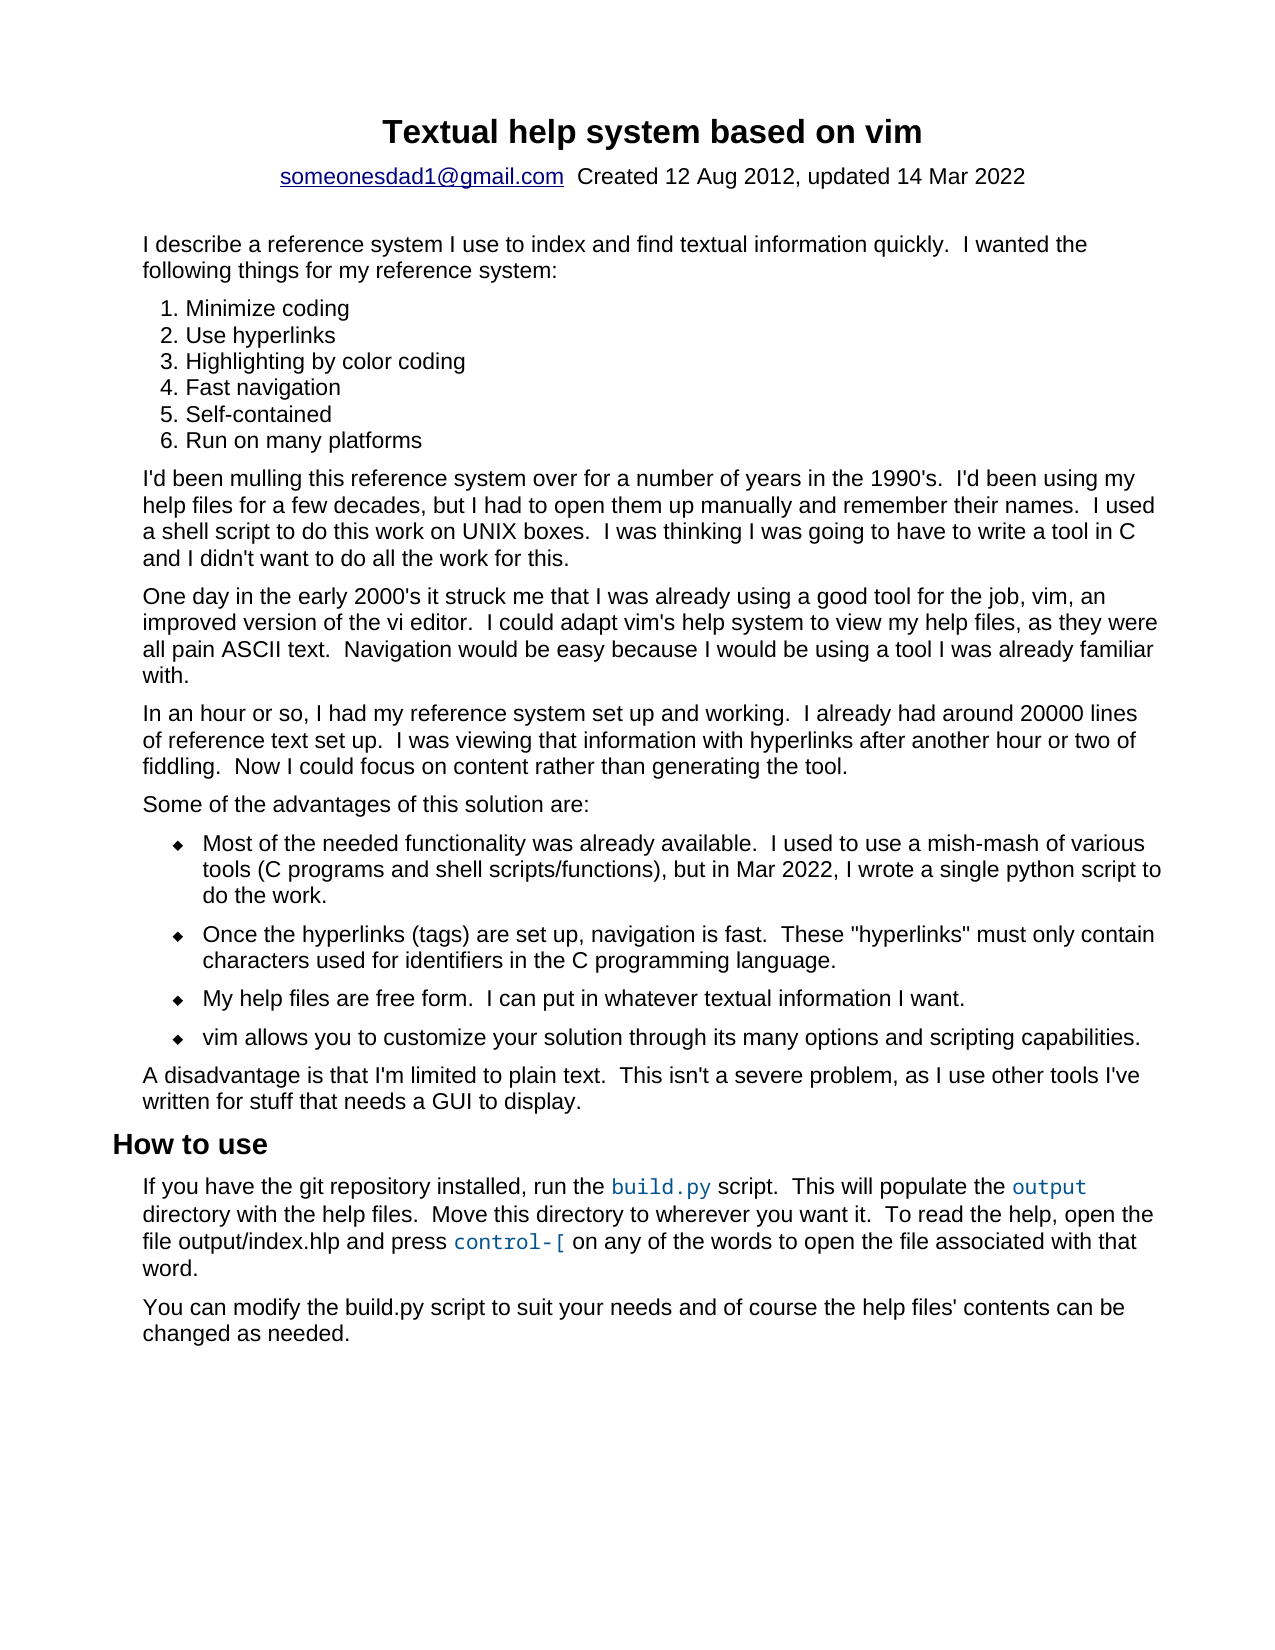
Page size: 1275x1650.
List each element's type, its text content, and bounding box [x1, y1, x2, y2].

list Minimize coding [172, 295, 1162, 322]
list vim allows you to customize your solution through its many options and scripting capabilities. [172, 1024, 1162, 1050]
text One day in the early 2000's it struck me that I was already using a good tool for the job, vim, an improved version of the vi editor. I could adapt vim's help system to view my help files, as they were all pain ASCII text. Navigation would be easy because I would be using a tool I was already familiar with. [142, 583, 1162, 688]
subtitle someonesdad1@gmail.com Created 12 Aug 2012, updated 14 Mar 2022 [142, 163, 1162, 189]
list Run on many platforms [172, 427, 1162, 453]
list My help files are free form. I can put in whatever textual information I want. [172, 985, 1162, 1012]
subtitle How to use [112, 1127, 1162, 1160]
text I describe a reference system I use to index and find textual information quickly. I wanted the following things for my reference system: [142, 231, 1162, 283]
text I'd been mulling this reference system over for a number of years in the 1990's. I'd been using my help files for a few decades, but I had to open them up manually and remember their names. I used a shell script to do this work on UNIX boxes. I was thinking I was going to have to write a tool in C and I didn't want to do all the work for this. [142, 465, 1162, 571]
text In an hour or so, I had my reference system set up and working. I already had around 20000 lines of reference text set up. I was viewing that information with hyperlinks after another hour or two of fiddling. Now I could focus on content rather than generating the tool. [142, 700, 1162, 779]
title Textual help system based on vim [142, 112, 1162, 151]
list Fast navigation [172, 374, 1162, 401]
list Highlighting by color coding [172, 348, 1162, 374]
text A disadvantage is that I'm limited to plain text. This isn't a severe problem, as I use other tools I've written for stuff that needs a GUI to display. [142, 1062, 1162, 1115]
list Most of the needed functionality was already available. I used to use a mish-mash of various tools (C programs and shell scripts/functions), but in Mar 2022, I wrote a single python script to do the work. [172, 829, 1162, 909]
text If you have the git repository installed, run the build.py script. This will populate the output directory with the help files. Move this directory to wherever you want it. To read the help, open the file output/index.hlp and press control-[ on any of the words to open the file associated with that word. [142, 1172, 1162, 1282]
text You can modify the build.py script to suit your needs and of course the help files' contents can be changed as needed. [142, 1294, 1162, 1346]
list Once the hyperlinks (tags) are set up, navigation is fast. These "hyperlinks" must only contain characters used for identifiers in the C programming language. [172, 921, 1162, 973]
list Use hyperlinks [172, 322, 1162, 348]
list Self-contained [172, 401, 1162, 427]
text Some of the advantages of this solution are: [142, 791, 1162, 818]
